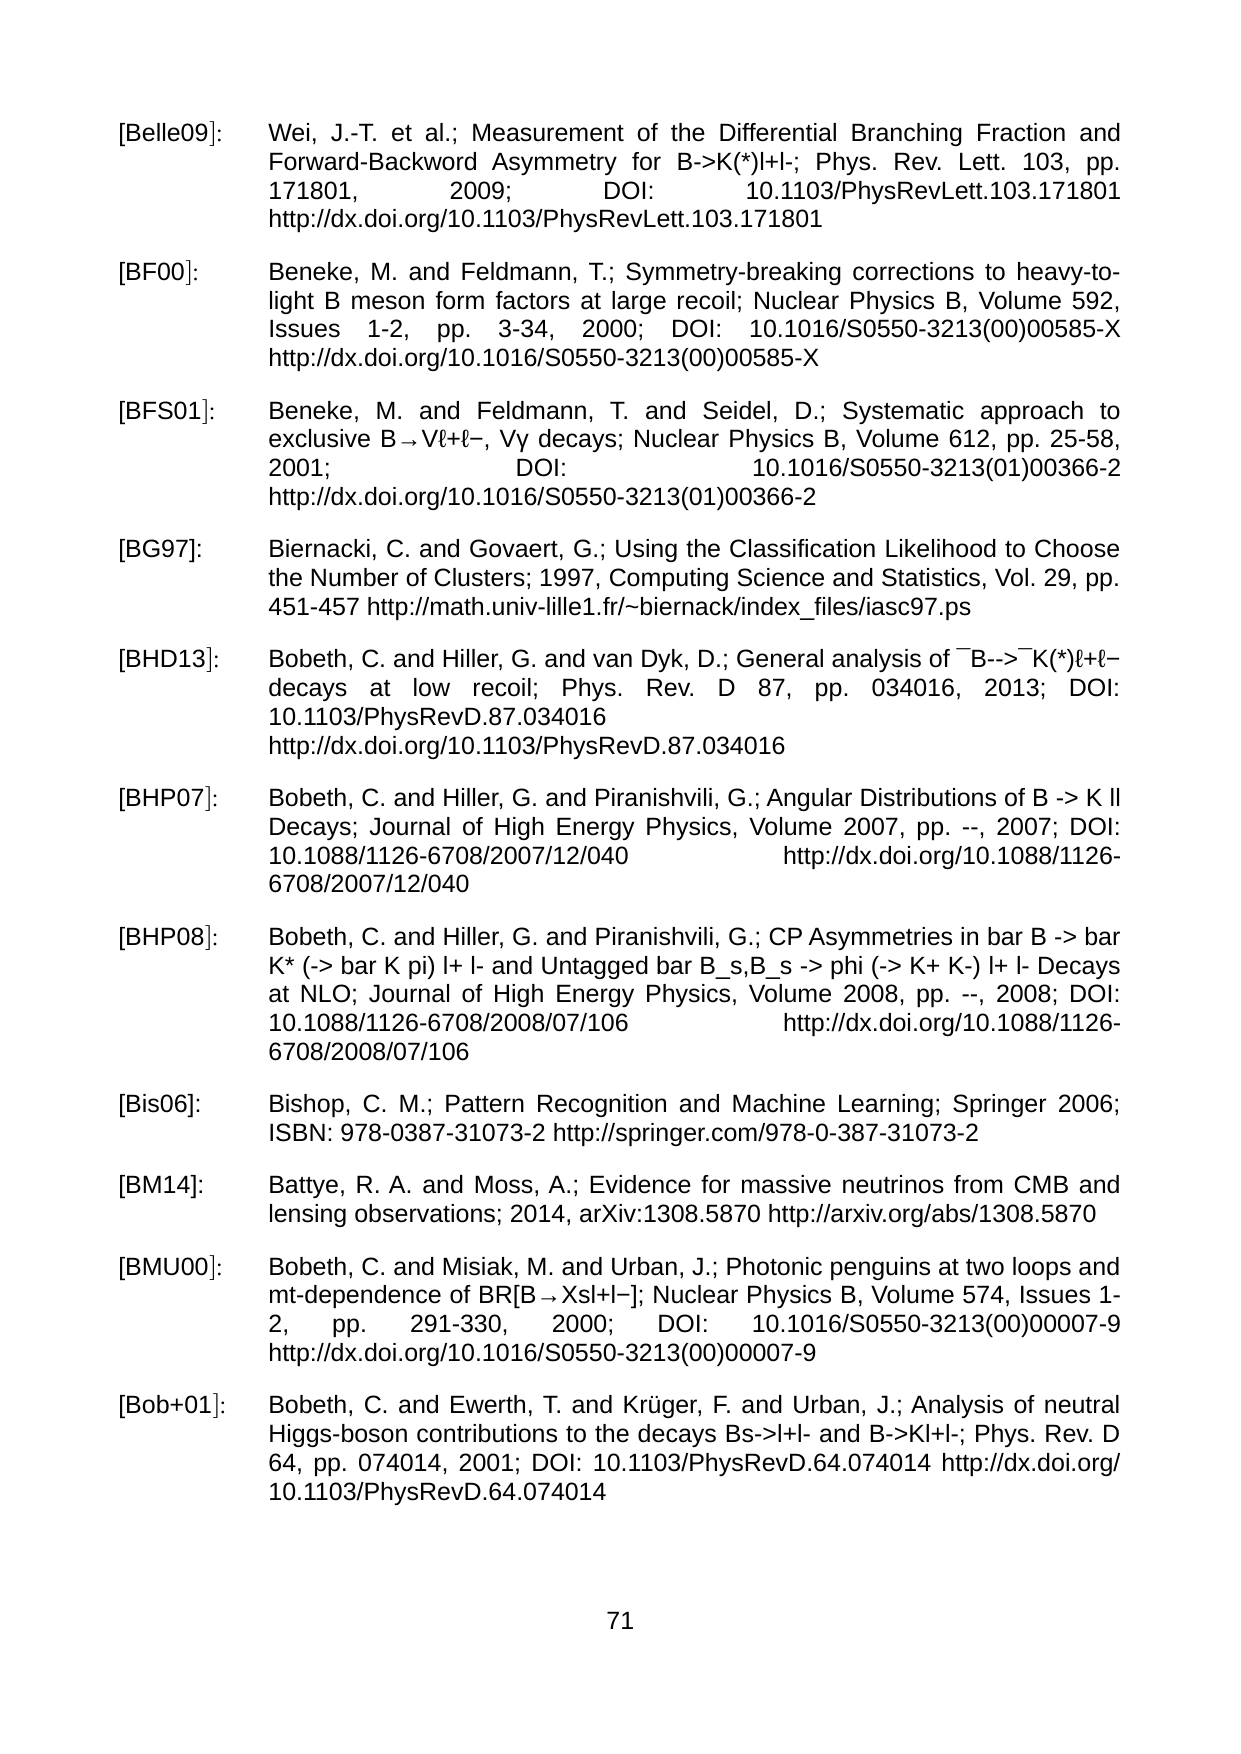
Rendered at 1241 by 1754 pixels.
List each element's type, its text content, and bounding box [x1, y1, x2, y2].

text [BF00]: Beneke, M. and Feldmann, T.; Symmetry-breaking corrections to heavy-to-light B meson form factors at large recoil; Nuclear Physics B, Volume 592, Issues 1-2, pp. 3-34, 2000; DOI: 10.1016/S0550-3213(00)00585-X http://dx.doi.org/10.1016/S0550-3213(00)00585-X [118, 257, 1122, 372]
text [BM14]: Battye, R. A. and Moss, A.; Evidence for massive neutrinos from CMB and lensing observations; 2014, arXiv:1308.5870 http://arxiv.org/abs/1308.5870 [118, 1170, 1122, 1228]
text [Bob+01]: Bobeth, C. and Ewerth, T. and Krüger, F. and Urban, J.; Analysis of neutral Higgs-boson contributions to the decays Bs->l+l- and B->Kl+l-; Phys. Rev. D 64, pp. 074014, 2001; DOI: 10.1103/PhysRevD.64.074014 http://dx.doi.org/ 10.1103/PhysRevD.64.074014 [118, 1390, 1122, 1505]
text [BMU00]: Bobeth, C. and Misiak, M. and Urban, J.; Photonic penguins at two loops and mt-dependence of BR[B→Xsl+l−]; Nuclear Physics B, Volume 574, Issues 1-2, pp. 291-330, 2000; DOI: 10.1016/S0550-3213(00)00007-9 http://dx.doi.org/10.1016/S0550-3213(00)00007-9 [118, 1252, 1122, 1367]
text [BFS01]: Beneke, M. and Feldmann, T. and Seidel, D.; Systematic approach to exclusive B→Vℓ+ℓ−, Vγ decays; Nuclear Physics B, Volume 612, pp. 25-58, 2001; DOI: 10.1016/S0550-3213(01)00366-2 http://dx.doi.org/10.1016/S0550-3213(01)00366-2 [118, 396, 1122, 511]
text [Belle09]: Wei, J.-T. et al.; Measurement of the Differential Branching Fraction and Forward-Backword Asymmetry for B->K(*)l+l-; Phys. Rev. Lett. 103, pp. 171801, 2009; DOI: 10.1103/PhysRevLett.103.171801 http://dx.doi.org/10.1103/PhysRevLett.103.171801 [118, 118, 1122, 233]
text [BHP07]: Bobeth, C. and Hiller, G. and Piranishvili, G.; Angular Distributions of B -> K ll Decays; Journal of High Energy Physics, Volume 2007, pp. --, 2007; DOI: 10.1088/1126-6708/2007/12/040 http://dx.doi.org/10.1088/1126-6708/2007/12/040 [118, 783, 1122, 898]
text [BG97]: Biernacki, C. and Govaert, G.; Using the Classification Likelihood to Choose the Number of Clusters; 1997, Computing Science and Statistics, Vol. 29, pp. 451-457 http://math.univ-lille1.fr/~biernack/index_files/iasc97.ps [118, 534, 1122, 621]
text [BHP08]: Bobeth, C. and Hiller, G. and Piranishvili, G.; CP Asymmetries in bar B -> bar K* (-> bar K pi) l+ l- and Untagged bar B_s,B_s -> phi (-> K+ K-) l+ l- Decays at NLO; Journal of High Energy Physics, Volume 2008, pp. --, 2008; DOI: 10.1088/1126-6708/2008/07/106 http://dx.doi.org/10.1088/1126-6708/2008/07/106 [118, 922, 1122, 1066]
text [BHD13]: Bobeth, C. and Hiller, G. and van Dyk, D.; General analysis of ¯B-->¯K(*)ℓ+ℓ− decays at low recoil; Phys. Rev. D 87, pp. 034016, 2013; DOI: 10.1103/PhysRevD.87.034016 http://dx.doi.org/10.1103/PhysRevD.87.034016 [118, 644, 1122, 759]
text [Bis06]: Bishop, C. M.; Pattern Recognition and Machine Learning; Springer 2006; ISBN: 978-0387-31073-2 http://springer.com/978-0-387-31073-2 [118, 1089, 1122, 1147]
